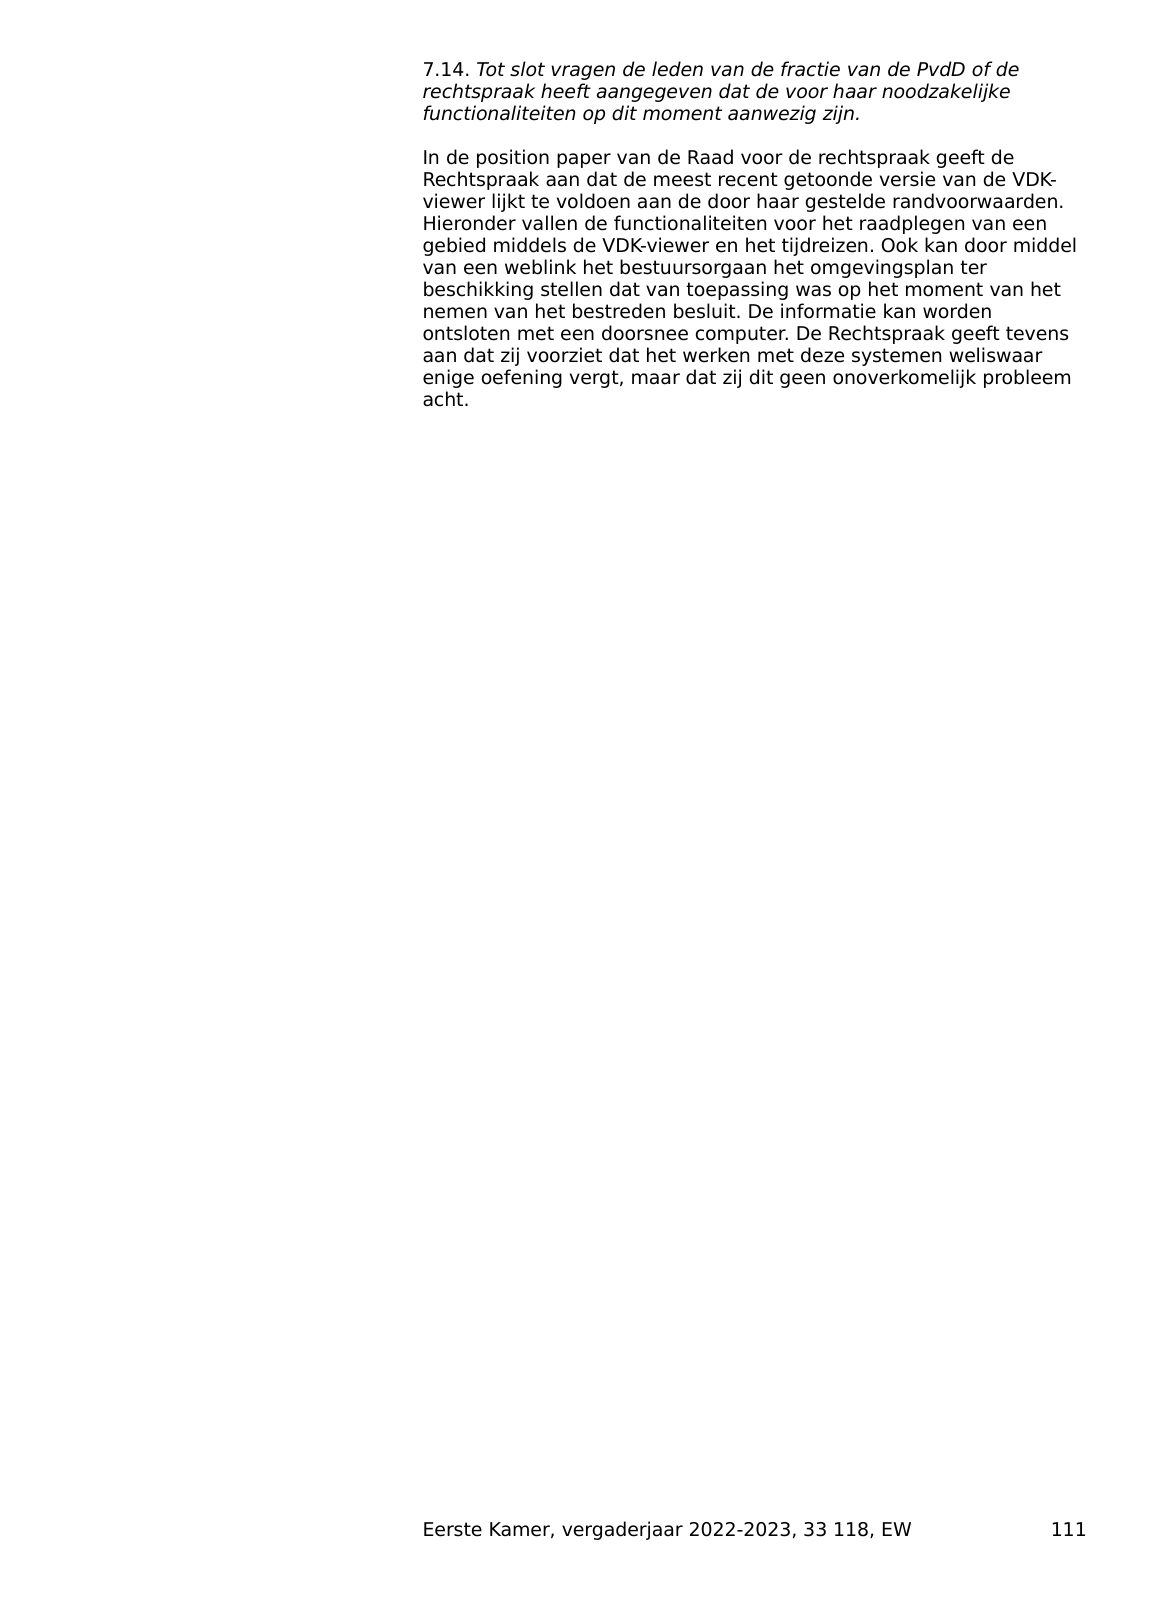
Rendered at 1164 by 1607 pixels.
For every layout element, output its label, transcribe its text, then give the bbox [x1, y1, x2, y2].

text In de position paper van de Raad voor de rechtspraak geeft de Rechtspraak aan dat de meest recent getoonde versie van de VDK-viewer lijkt te voldoen aan de door haar gestelde randvoorwaarden. Hieronder vallen de functionaliteiten voor het raadplegen van een gebied middels de VDK-viewer en het tijdreizen. Ook kan door middel van een weblink het bestuursorgaan het omgevingsplan ter beschikking stellen dat van toepassing was op het moment van het nemen van het bestreden besluit. De informatie kan worden ontsloten met een doorsnee computer. De Rechtspraak geeft tevens aan dat zij voorziet dat het werken met deze systemen weliswaar enige oefening vergt, maar dat zij dit geen onoverkomelijk probleem acht. [422, 147, 1087, 411]
text 7.14. Tot slot vragen de leden van de fractie van de PvdD of de rechtspraak heeft aangegeven dat de voor haar noodzakelijke functionaliteiten op dit moment aanwezig zijn. [422, 59, 1087, 125]
